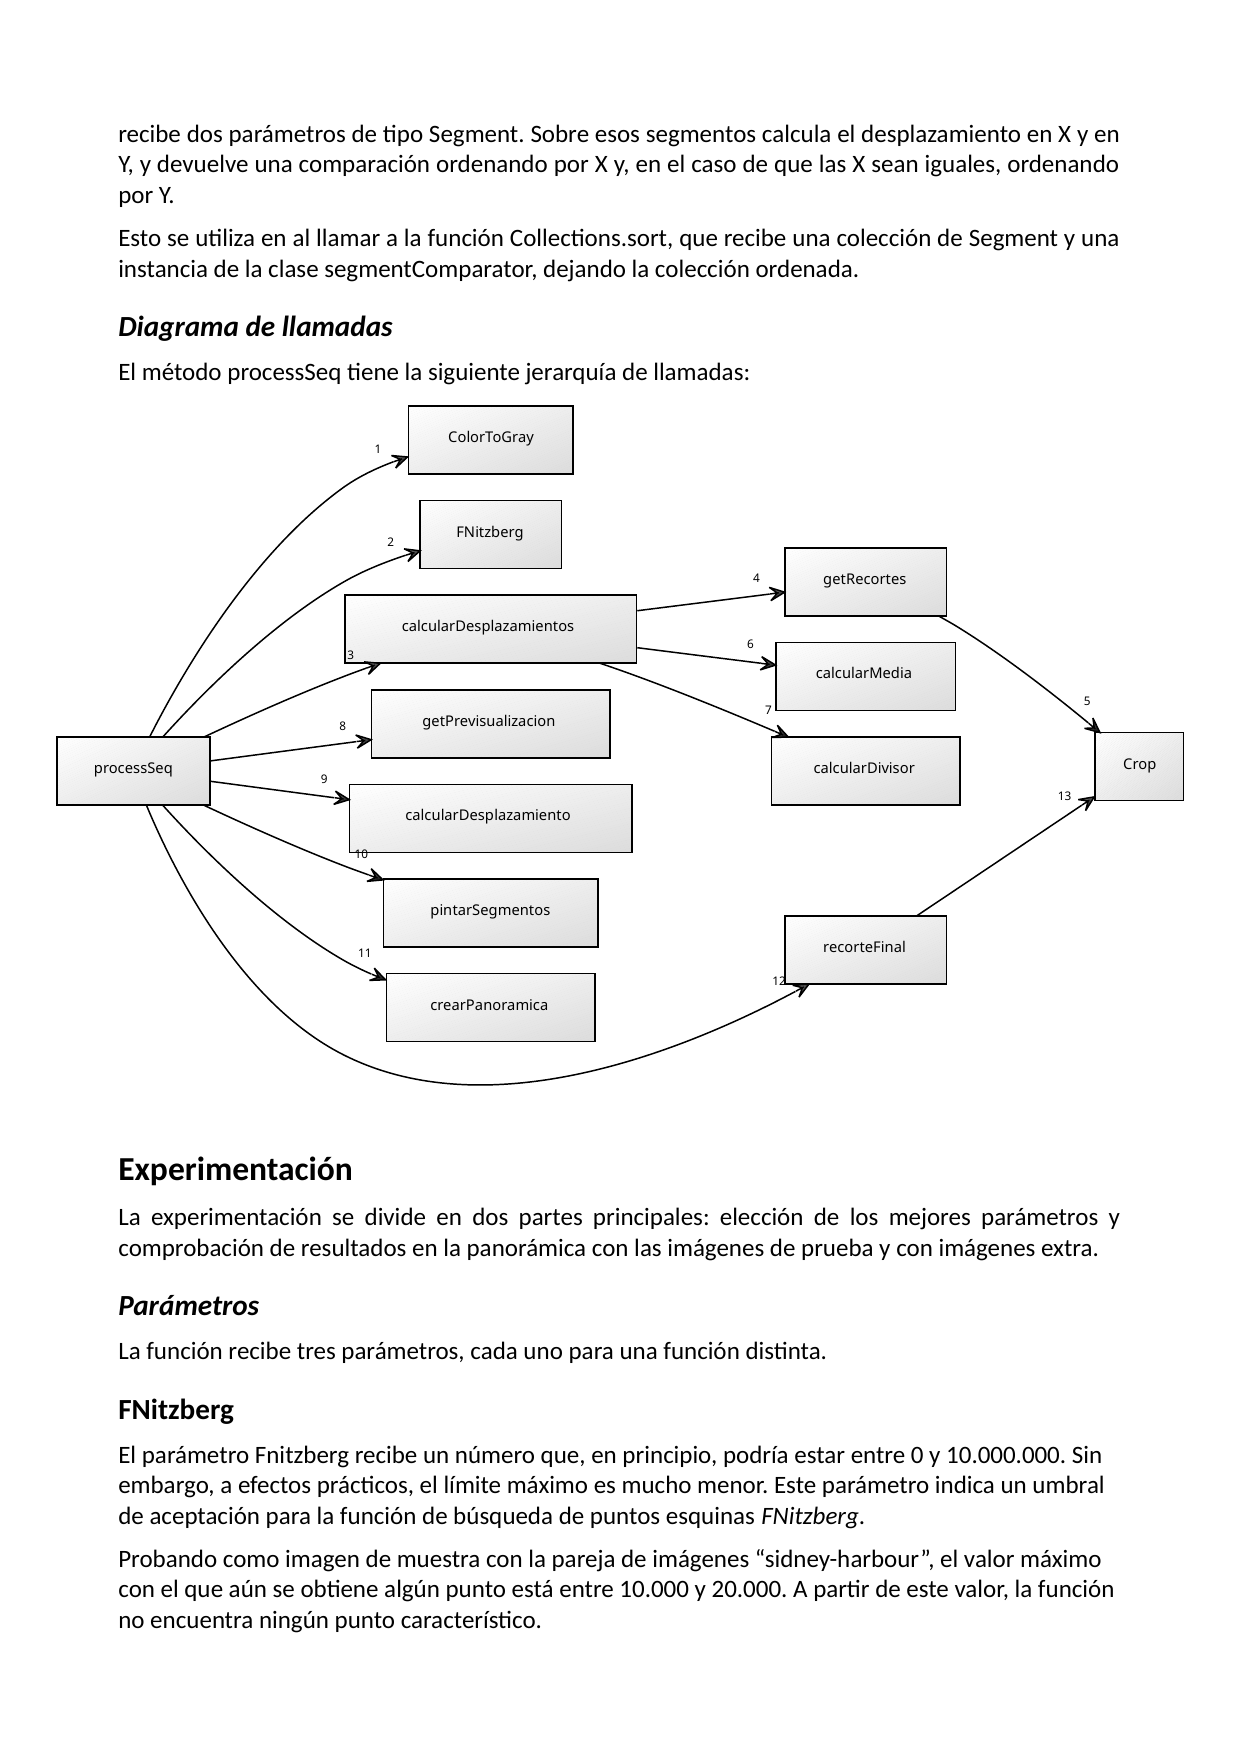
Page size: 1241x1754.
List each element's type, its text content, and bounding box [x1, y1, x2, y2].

subtitle Parámetros [118, 1287, 1122, 1323]
text Esto se utiliza en al llamar a la función Collections.sort, que recibe una colección de Segment y una instancia de la clase segmentComparator, dejando la colección ordenada. [118, 222, 1122, 283]
text Probando como imagen de muestra con la pareja de imágenes “sidney-harbour”, el valor máximo con el que aún se obtiene algún punto está entre 10.000 y 20.000. A partir de este valor, la función no encuentra ningún punto característico. [118, 1543, 1122, 1634]
text La experimentación se divide en dos partes principales: elección de los mejores parámetros y comprobación de resultados en la panorámica con las imágenes de prueba y con imágenes extra. [118, 1201, 1122, 1262]
text El método processSeq tiene la siguiente jerarquía de llamadas: [118, 356, 1122, 387]
subtitle Experimentación [118, 1148, 1122, 1189]
text recibe dos parámetros de tipo Segment. Sobre esos segmentos calcula el desplazamiento en X y en Y, y devuelve una comparación ordenando por X y, en el caso de que las X sean iguales, ordenando por Y. [118, 118, 1122, 210]
text La función recibe tres parámetros, cada uno para una función distinta. [118, 1335, 1122, 1366]
subtitle FNitzberg [118, 1391, 1122, 1426]
subtitle Diagrama de llamadas [118, 308, 1122, 344]
text El parámetro Fnitzberg recibe un número que, en principio, podría estar entre 0 y 10.000.000. Sin embargo, a efectos prácticos, el límite máximo es mucho menor. Este parámetro indica un umbral de aceptación para la función de búsqueda de puntos esquinas FNitzberg. [118, 1439, 1122, 1531]
